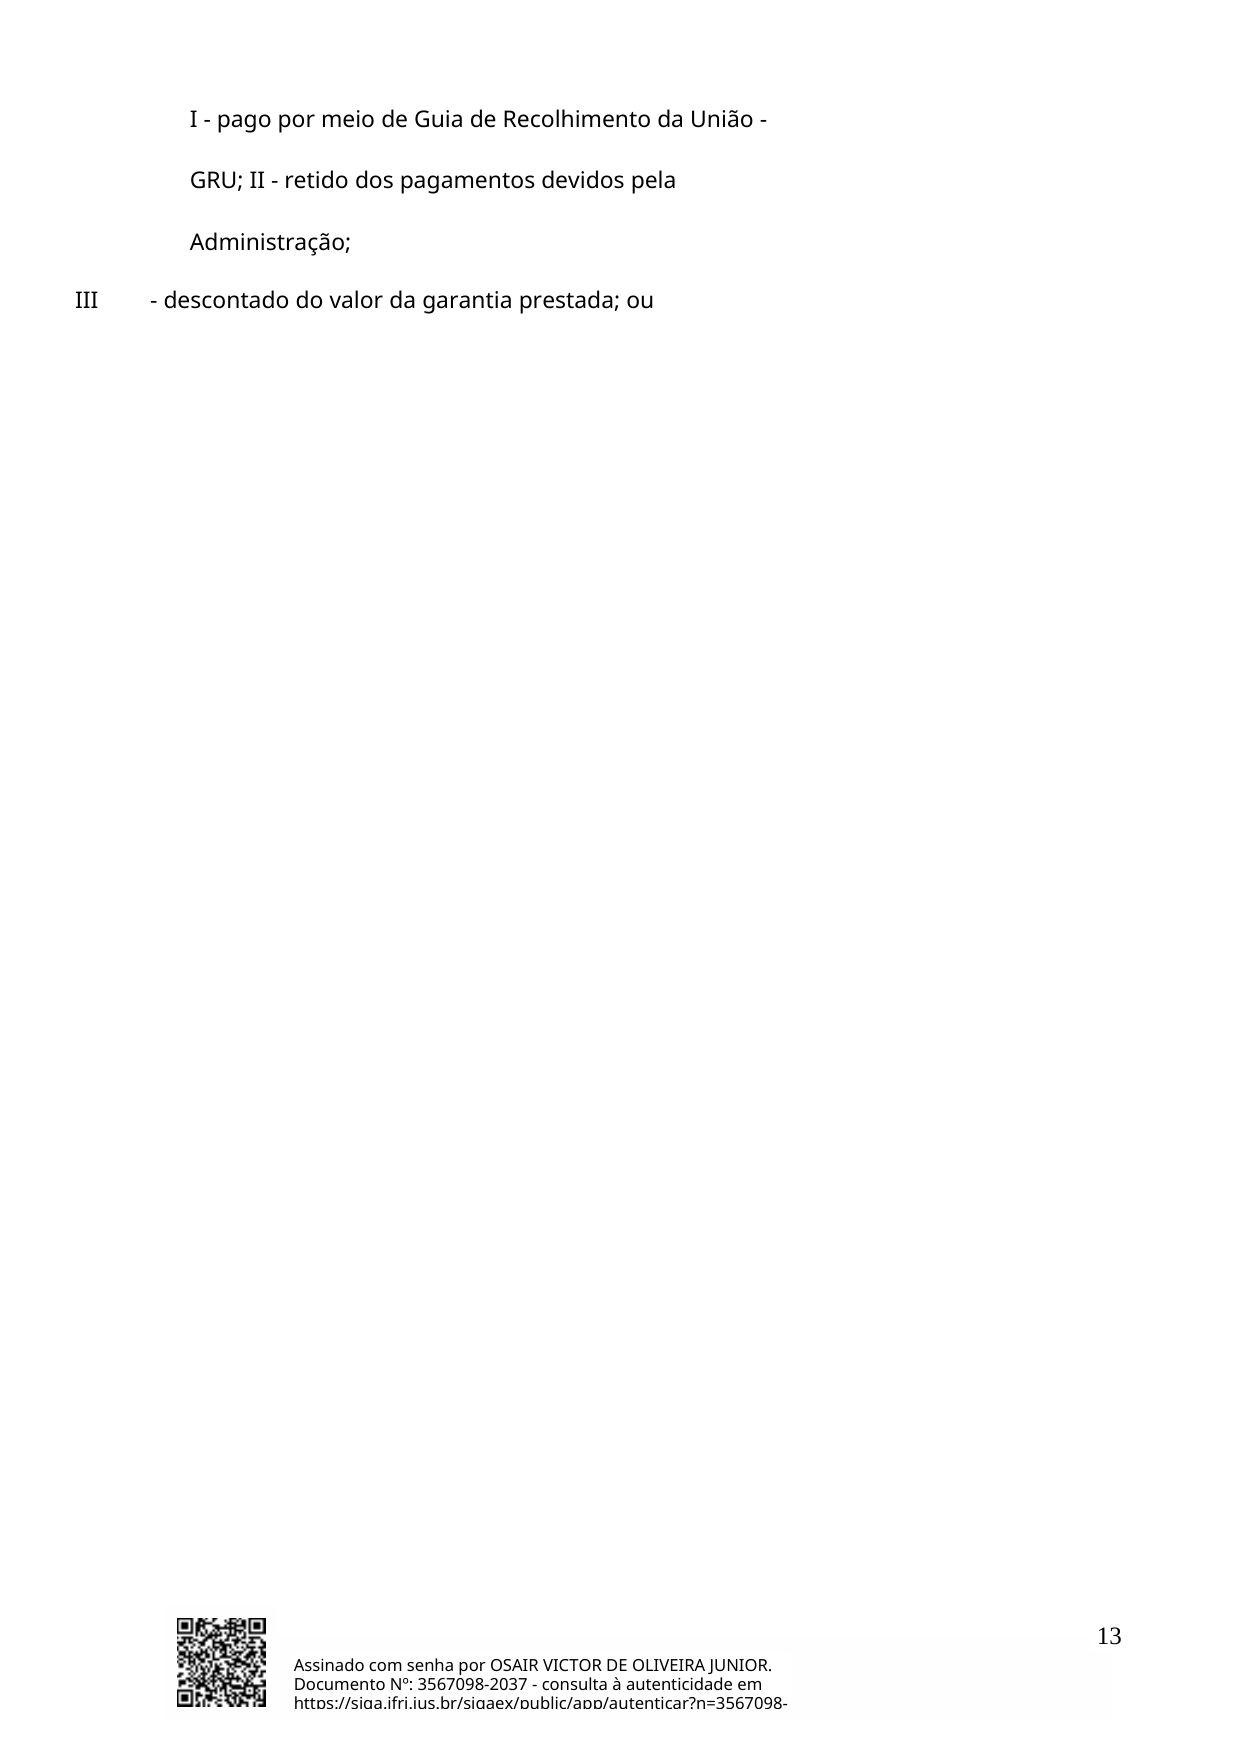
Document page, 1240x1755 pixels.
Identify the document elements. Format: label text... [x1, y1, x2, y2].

list - descontado do valor da garantia prestada; ou [75, 287, 1239, 313]
text I - pago por meio de Guia de Recolhimento da União - GRU; II - retido dos pagamentos devidos pela Administração; [189, 103, 803, 257]
